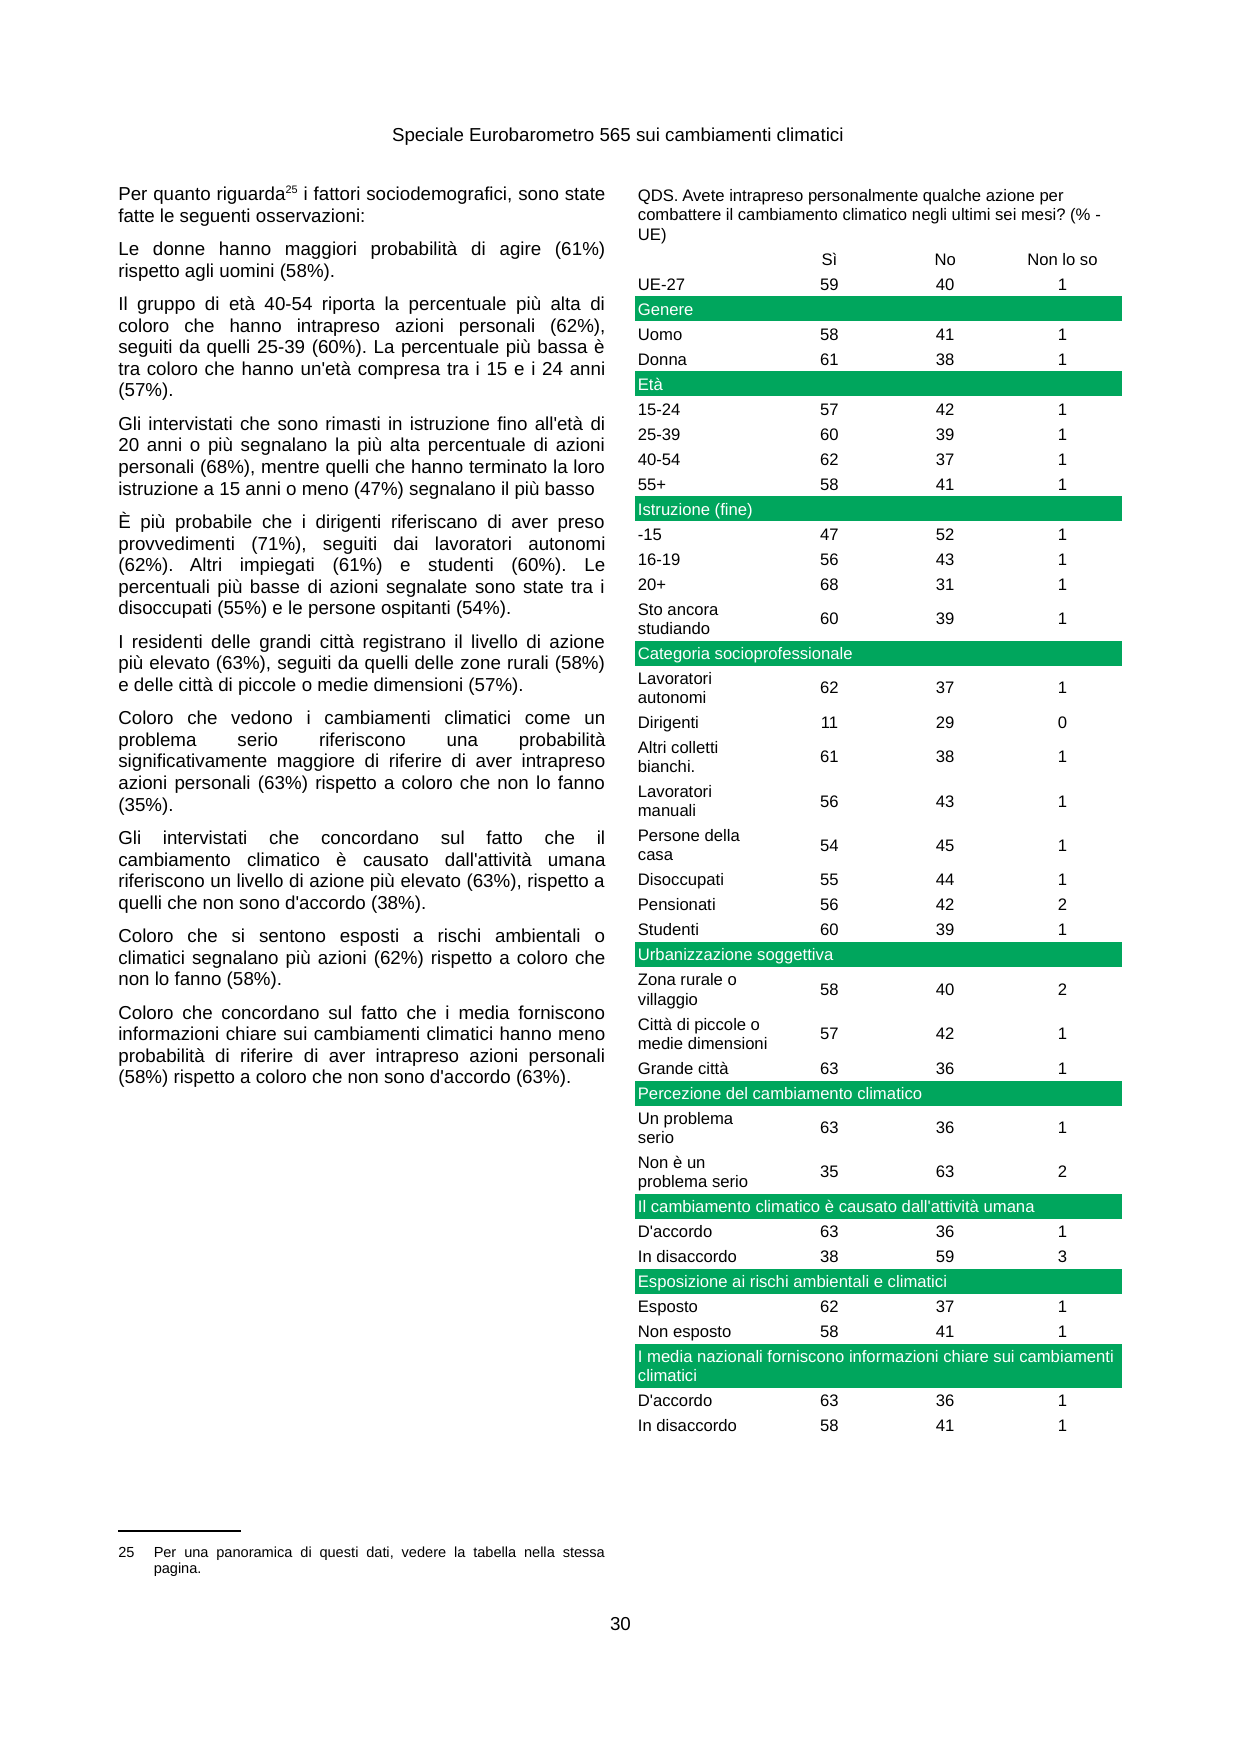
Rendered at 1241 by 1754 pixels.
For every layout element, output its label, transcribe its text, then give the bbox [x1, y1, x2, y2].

table_cell 1 [1003, 1106, 1122, 1150]
table_cell 56 [771, 779, 887, 823]
table_cell 1 [1003, 1011, 1122, 1056]
table_header QDS. Avete intrapreso personalmente qualche azione per combattere il cambiamento climatico negli ultimi sei mesi? (% - UE) [635, 183, 1122, 246]
text Gli intervistati che concordano sul fatto che il cambiamento climatico è causato dall'attività umana riferiscono un livello di azione più elevato (63%), rispetto a quelli che non sono d'accordo (38%). [118, 827, 605, 913]
table_cell 1 [1003, 321, 1122, 346]
table_cell 1 [1003, 521, 1122, 546]
table_cell 57 [771, 1011, 887, 1056]
table_cell 59 [771, 271, 887, 296]
table_cell 11 [771, 710, 887, 735]
table_cell 39 [888, 917, 1002, 942]
text Il gruppo di età 40-54 riporta la percentuale più alta di coloro che hanno intrapreso azioni personali (62%), seguiti da quelli 25-39 (60%). La percentuale più bassa è tra coloro che hanno un'età compresa tra i 15 e i 24 anni (57%). [118, 293, 605, 401]
table_cell Non è un problema serio [635, 1150, 771, 1194]
table_cell Non lo so [1003, 246, 1122, 271]
table_cell 58 [771, 321, 887, 346]
table_cell Un problema serio [635, 1106, 771, 1150]
table_cell Età [635, 371, 1122, 396]
table_cell 68 [771, 571, 887, 596]
table_cell Studenti [635, 917, 771, 942]
table_cell 1 [1003, 779, 1122, 823]
table_cell 62 [771, 446, 887, 471]
table_cell 1 [1003, 1056, 1122, 1081]
table_cell Uomo [635, 321, 771, 346]
table_cell 63 [888, 1150, 1002, 1194]
table_cell 1 [1003, 346, 1122, 371]
table_cell 1 [1003, 1388, 1122, 1413]
table_cell 36 [888, 1219, 1002, 1244]
table_cell Grande città [635, 1056, 771, 1081]
table_cell 36 [888, 1056, 1002, 1081]
table_cell 2 [1003, 892, 1122, 917]
table_cell 52 [888, 521, 1002, 546]
table_cell 35 [771, 1150, 887, 1194]
text Per quanto riguarda i fattori sociodemografici, sono state fatte le seguenti osservazioni: [118, 183, 605, 226]
table_cell 1 [1003, 1413, 1122, 1438]
table_cell In disaccordo [635, 1244, 771, 1269]
table_cell 1 [1003, 471, 1122, 496]
table_cell -15 [635, 521, 771, 546]
table_cell 1 [1003, 1219, 1122, 1244]
table_cell 16-19 [635, 546, 771, 571]
table_cell 59 [888, 1244, 1002, 1269]
text Le donne hanno maggiori probabilità di agire (61%) rispetto agli uomini (58%). [118, 238, 605, 281]
table_cell [635, 246, 771, 271]
table_cell In disaccordo [635, 1413, 771, 1438]
table_cell D'accordo [635, 1219, 771, 1244]
table_cell 1 [1003, 735, 1122, 779]
table_cell UE-27 [635, 271, 771, 296]
text Gli intervistati che sono rimasti in istruzione fino all'età di 20 anni o più segnalano la più alta percentuale di azioni personali (68%), mentre quelli che hanno terminato la loro istruzione a 15 anni o meno (47%) segnalano il più basso [118, 413, 605, 499]
table_cell 57 [771, 396, 887, 421]
table_cell 1 [1003, 571, 1122, 596]
table_cell 1 [1003, 396, 1122, 421]
text Coloro che concordano sul fatto che i media forniscono informazioni chiare sui cambiamenti climatici hanno meno probabilità di riferire di aver intrapreso azioni personali (58%) rispetto a coloro che non sono d'accordo (63%). [118, 1001, 605, 1088]
table_cell 40-54 [635, 446, 771, 471]
table_cell 54 [771, 823, 887, 867]
table_cell 1 [1003, 271, 1122, 296]
table_cell Sì [771, 246, 887, 271]
table_cell 1 [1003, 1319, 1122, 1344]
table_cell 42 [888, 892, 1002, 917]
table_cell 0 [1003, 710, 1122, 735]
table_cell 58 [771, 967, 887, 1011]
table_cell Lavoratori manuali [635, 779, 771, 823]
table_cell 58 [771, 1413, 887, 1438]
table_cell 29 [888, 710, 1002, 735]
table_cell 37 [888, 1294, 1002, 1319]
table_cell Istruzione (fine) [635, 496, 1122, 521]
table_cell Esposto [635, 1294, 771, 1319]
table_cell 1 [1003, 596, 1122, 641]
table_cell 31 [888, 571, 1002, 596]
table_cell Zona rurale o villaggio [635, 967, 771, 1011]
table_cell 62 [771, 1294, 887, 1319]
table_cell 47 [771, 521, 887, 546]
table_cell 3 [1003, 1244, 1122, 1269]
table_cell 1 [1003, 446, 1122, 471]
table_cell Città di piccole o medie dimensioni [635, 1011, 771, 1056]
table_cell 43 [888, 546, 1002, 571]
table_cell 60 [771, 917, 887, 942]
table_cell Donna [635, 346, 771, 371]
table_cell Dirigenti [635, 710, 771, 735]
table_cell 39 [888, 421, 1002, 446]
table_cell 63 [771, 1219, 887, 1244]
table_cell Il cambiamento climatico è causato dall'attività umana [635, 1194, 1122, 1219]
table_cell 2 [1003, 967, 1122, 1011]
table_cell 20+ [635, 571, 771, 596]
table_cell 63 [771, 1056, 887, 1081]
table_cell 42 [888, 396, 1002, 421]
table_cell 58 [771, 1319, 887, 1344]
table_cell Percezione del cambiamento climatico [635, 1081, 1122, 1106]
table_cell No [888, 246, 1002, 271]
table_cell 45 [888, 823, 1002, 867]
table_cell 1 [1003, 421, 1122, 446]
table_cell 44 [888, 867, 1002, 892]
table_cell 37 [888, 446, 1002, 471]
table_cell I media nazionali forniscono informazioni chiare sui cambiamenti climatici [635, 1344, 1122, 1388]
text Per una panoramica di questi dati, vedere la tabella nella stessa pagina. [118, 1543, 605, 1577]
table_cell 37 [888, 666, 1002, 710]
table_cell 56 [771, 546, 887, 571]
table_cell 60 [771, 421, 887, 446]
table_cell 38 [888, 735, 1002, 779]
table_cell 1 [1003, 1294, 1122, 1319]
table_cell 61 [771, 346, 887, 371]
table_cell 61 [771, 735, 887, 779]
table_cell Categoria socioprofessionale [635, 641, 1122, 666]
table_cell 38 [888, 346, 1002, 371]
table_cell 42 [888, 1011, 1002, 1056]
table_cell 41 [888, 321, 1002, 346]
table_cell 25-39 [635, 421, 771, 446]
text I residenti delle grandi città registrano il livello di azione più elevato (63%), seguiti da quelli delle zone rurali (58%) e delle città di piccole o medie dimensioni (57%). [118, 631, 605, 695]
table_cell 43 [888, 779, 1002, 823]
table_cell 62 [771, 666, 887, 710]
table_cell 55 [771, 867, 887, 892]
table_cell D'accordo [635, 1388, 771, 1413]
table_cell 41 [888, 471, 1002, 496]
table_cell 60 [771, 596, 887, 641]
table_cell 36 [888, 1388, 1002, 1413]
table_cell 1 [1003, 823, 1122, 867]
table_cell 38 [771, 1244, 887, 1269]
table_cell 40 [888, 967, 1002, 1011]
table_cell 63 [771, 1106, 887, 1150]
table_cell Persone della casa [635, 823, 771, 867]
table_cell Disoccupati [635, 867, 771, 892]
table_cell 39 [888, 596, 1002, 641]
table_cell 36 [888, 1106, 1002, 1150]
table_cell 2 [1003, 1150, 1122, 1194]
table_cell Genere [635, 296, 1122, 321]
table_cell 56 [771, 892, 887, 917]
table_cell 40 [888, 271, 1002, 296]
table_cell 1 [1003, 546, 1122, 571]
table_cell 41 [888, 1413, 1002, 1438]
table_cell 41 [888, 1319, 1002, 1344]
table_cell Esposizione ai rischi ambientali e climatici [635, 1269, 1122, 1294]
table_cell Sto ancora studiando [635, 596, 771, 641]
table_cell 58 [771, 471, 887, 496]
table_cell Urbanizzazione soggettiva [635, 942, 1122, 967]
table_cell 1 [1003, 867, 1122, 892]
table_cell Lavoratori autonomi [635, 666, 771, 710]
table_cell Non esposto [635, 1319, 771, 1344]
text Coloro che si sentono esposti a rischi ambientali o climatici segnalano più azioni (62%) rispetto a coloro che non lo fanno (58%). [118, 925, 605, 989]
table_cell 1 [1003, 666, 1122, 710]
text Coloro che vedono i cambiamenti climatici come un problema serio riferiscono una probabilità significativamente maggiore di riferire di aver intrapreso azioni personali (63%) rispetto a coloro che non lo fanno (35%). [118, 707, 605, 815]
table_cell Altri colletti bianchi. [635, 735, 771, 779]
table_cell 15-24 [635, 396, 771, 421]
table_cell Pensionati [635, 892, 771, 917]
table_cell 63 [771, 1388, 887, 1413]
table_cell 55+ [635, 471, 771, 496]
table_cell 1 [1003, 917, 1122, 942]
text È più probabile che i dirigenti riferiscano di aver preso provvedimenti (71%), seguiti dai lavoratori autonomi (62%). Altri impiegati (61%) e studenti (60%). Le percentuali più basse di azioni segnalate sono state tra i disoccupati (55%) e le persone ospitanti (54%). [118, 511, 605, 619]
